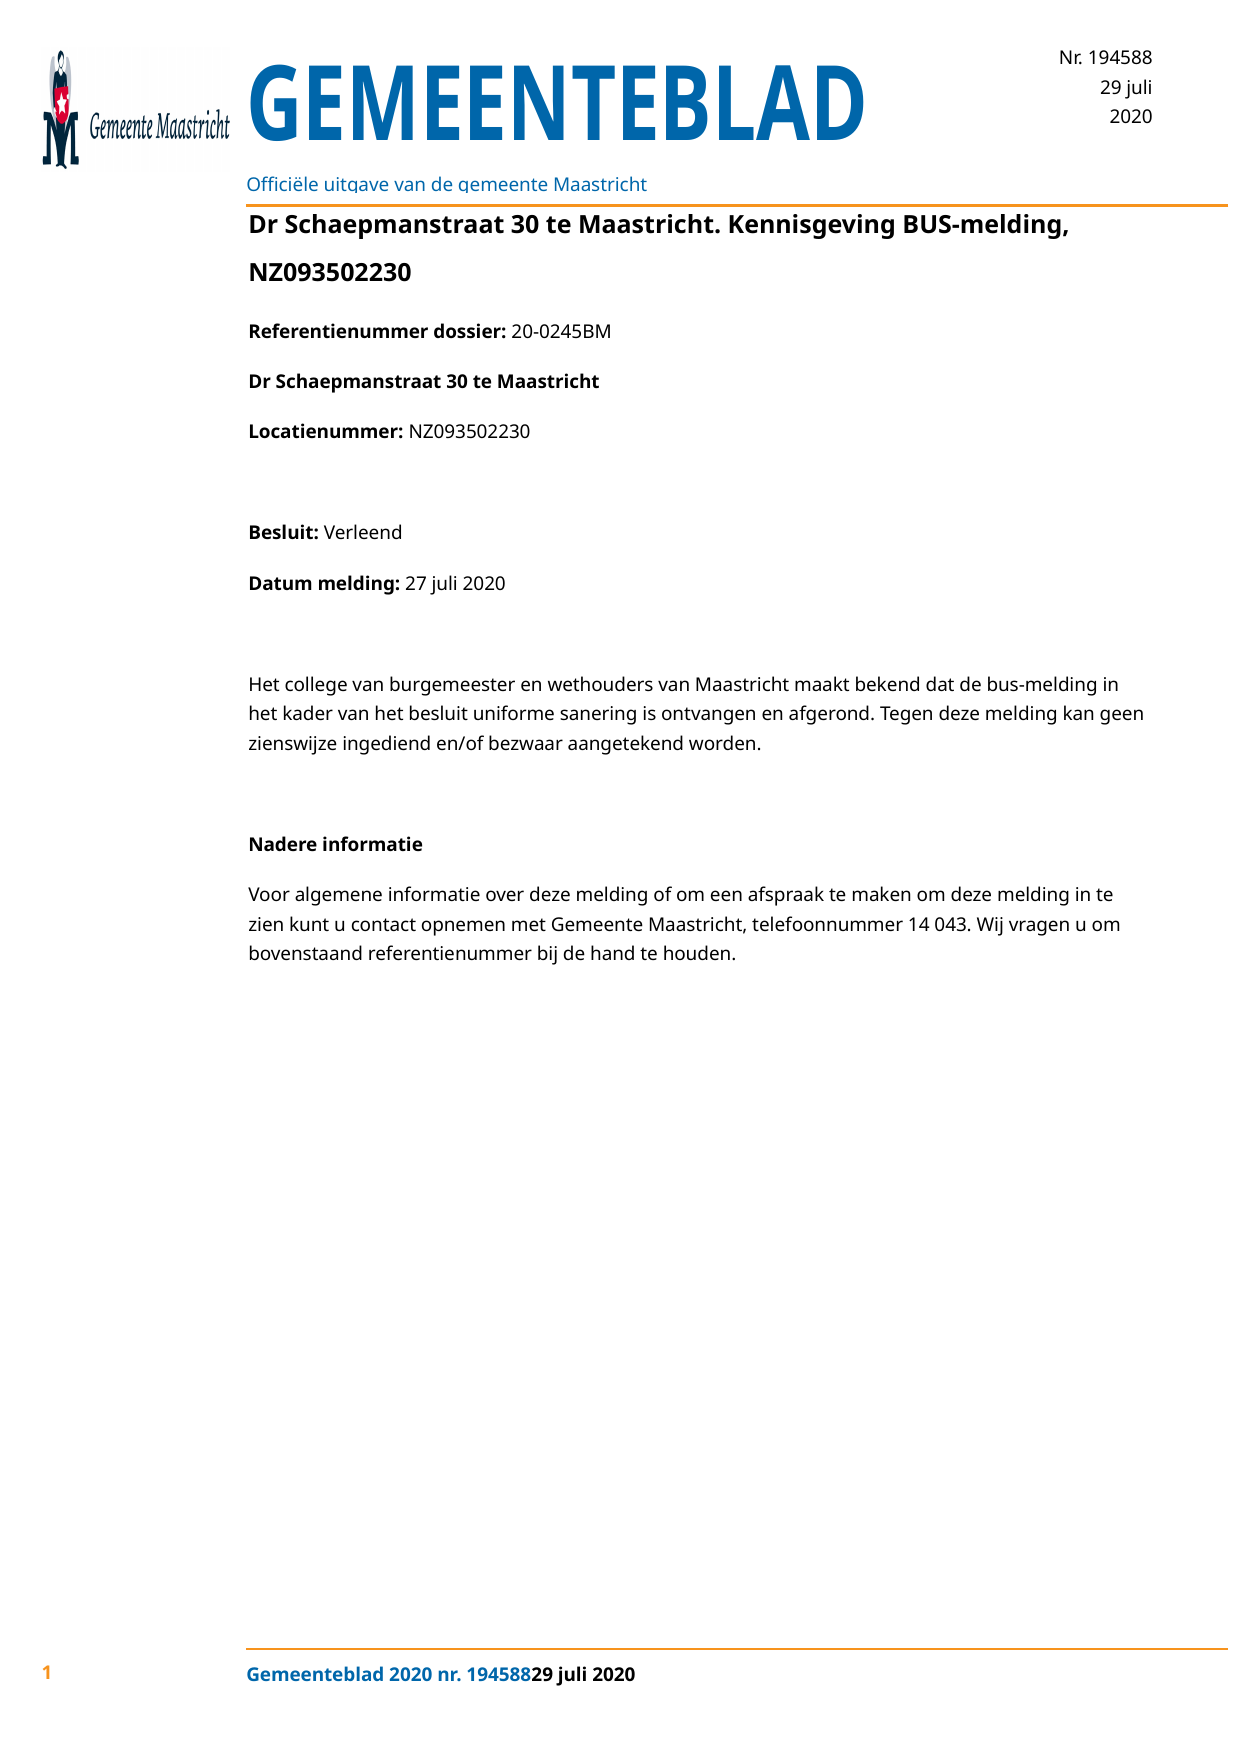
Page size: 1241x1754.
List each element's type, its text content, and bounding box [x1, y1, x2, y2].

text Dr Schaepmanstraat 30 te Maastricht [248, 368, 1152, 394]
picture [41, 47, 231, 172]
text Besluit: Verleend [248, 519, 1152, 545]
text Het college van burgemeester en wethouders van Maastricht maakt bekend dat de bus-melding in het kader van het besluit uniforme sanering is ontvangen en afgerond. Tegen deze melding kan geen zienswijze ingediend en/of bezwaar aangetekend worden. [248, 671, 1152, 756]
text Voor algemene informatie over deze melding of om een afspraak te maken om deze melding in te zien kunt u contact opnemen met Gemeente Maastricht, telefoonnummer 14 043. Wij vragen u om bovenstaand referentienummer bij de hand te houden. [248, 881, 1152, 966]
text Referentienummer dossier: 20-0245BM [248, 318, 1152, 344]
text Dr Schaepmanstraat 30 te Maastricht. Kennisgeving BUS-melding, NZ093502230 [248, 207, 1152, 288]
text Nadere informatie [248, 831, 1152, 857]
text Datum melding: 27 juli 2020 [248, 570, 1152, 596]
text Locatienummer: NZ093502230 [248, 419, 1152, 444]
